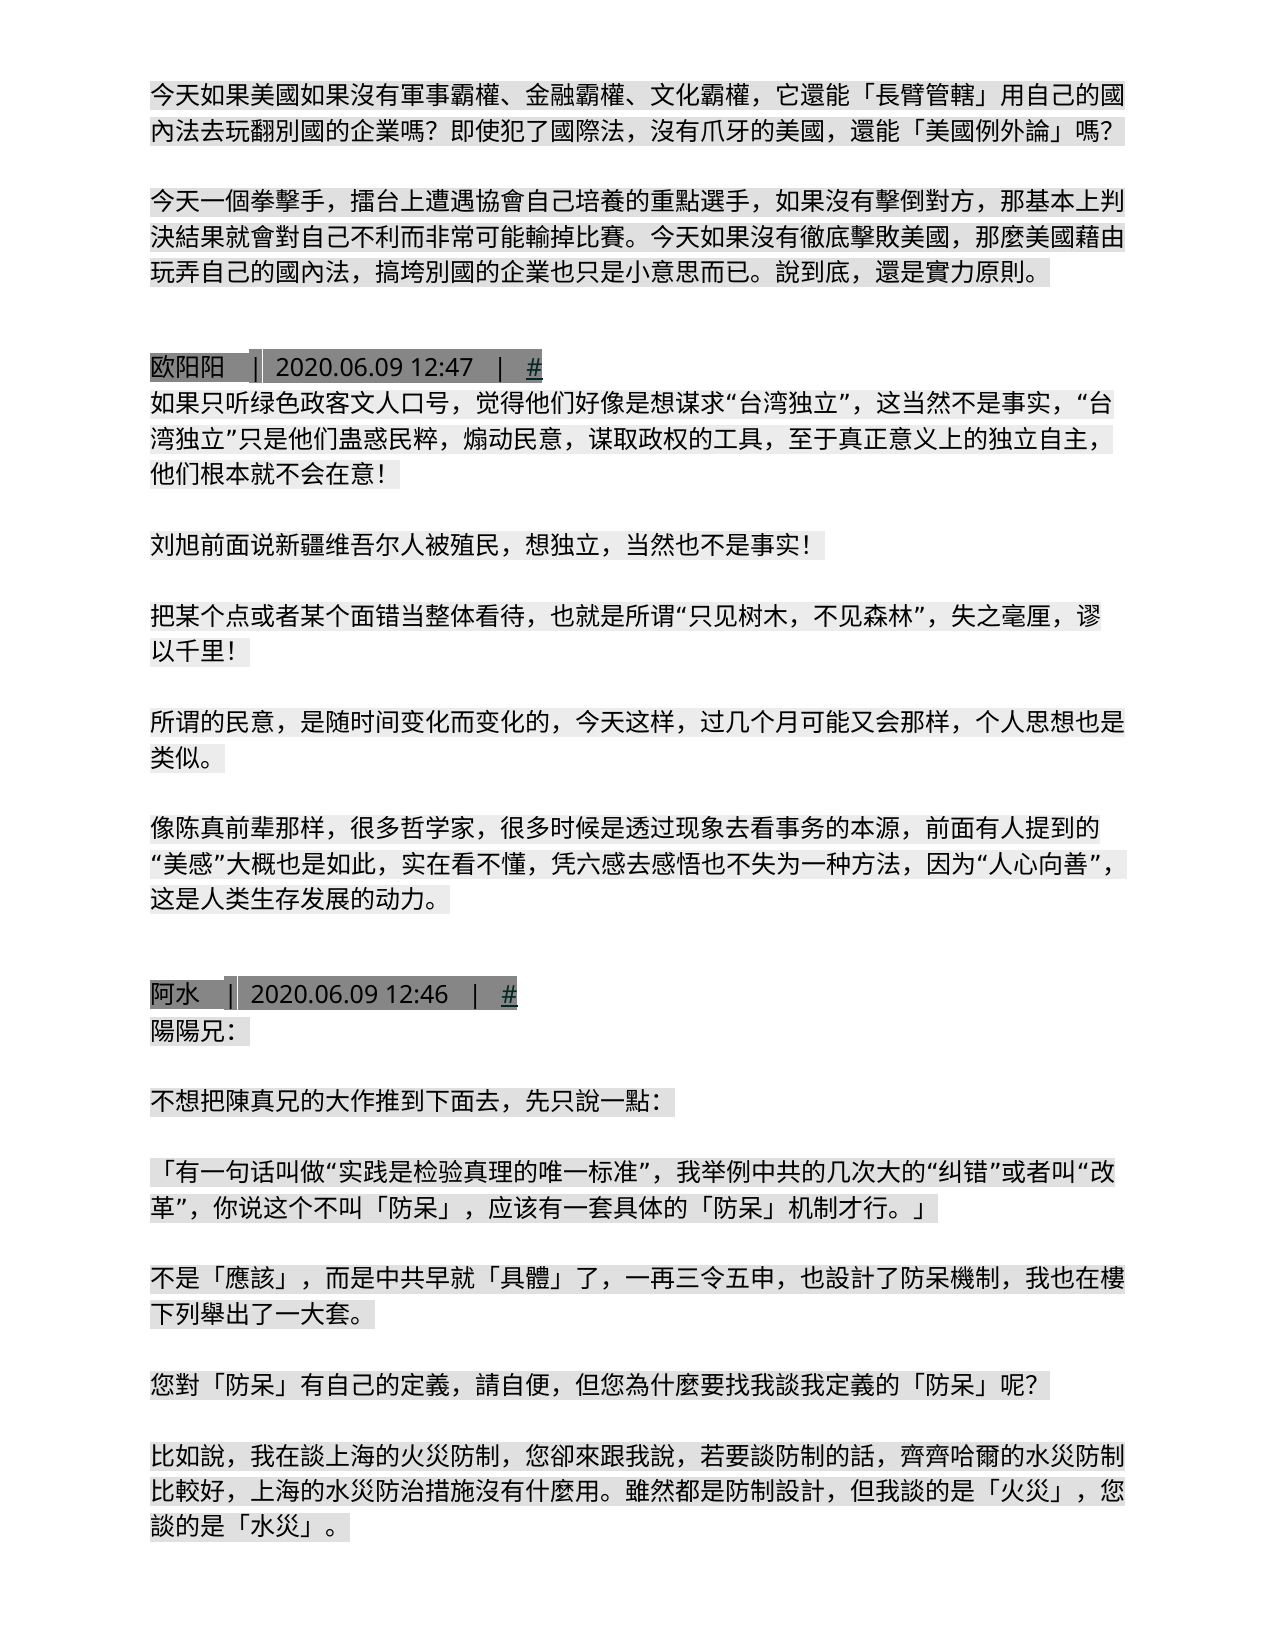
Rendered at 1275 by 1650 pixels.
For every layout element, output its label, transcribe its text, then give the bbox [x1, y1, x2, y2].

text 阿水 | 2020.06.09 12:46 | # [150, 975, 1125, 1010]
text 欧阳阳 | 2020.06.09 12:47 | # [150, 348, 1125, 383]
text 陽陽兄： 不想把陳真兄的大作推到下面去，先只說一點： 「有一句话叫做“实践是检验真理的唯一标准”，我举例中共的几次大的“纠错”或者叫“改革”，你说这个不叫「防呆」，应该有一套具体的「防呆」机制才行。」 不是「應該」，而是中共早就「具體」了，一再三令五申，也設計了防呆機制，我也在樓下列舉出了一大套。 您對「防呆」有自己的定義，請自便，但您為什麼要找我談我定義的「防呆」呢？ 比如說，我在談上海的火災防制，您卻來跟我說，若要談防制的話，齊齊哈爾的水災防制比較好，上海的水災防治措施沒有什麼用。雖然都是防制設計，但我談的是「火災」，您談的是「水災」。 [150, 1010, 1125, 1542]
text 今天如果美國如果沒有軍事霸權、金融霸權、文化霸權，它還能「長臂管轄」用自己的國內法去玩翻別國的企業嗎？即使犯了國際法，沒有爪牙的美國，還能「美國例外論」嗎？ 今天一個拳擊手，擂台上遭遇協會自己培養的重點選手，如果沒有擊倒對方，那基本上判決結果就會對自己不利而非常可能輸掉比賽。今天如果沒有徹底擊敗美國，那麼美國藉由玩弄自己的國內法，搞垮別國的企業也只是小意思而已。說到底，還是實力原則。 [150, 75, 1125, 323]
text 如果只听绿色政客文人口号，觉得他们好像是想谋求“台湾独立”，这当然不是事实，“台湾独立”只是他们蛊惑民粹，煽动民意，谋取政权的工具，至于真正意义上的独立自主，他们根本就不会在意！ 刘旭前面说新疆维吾尔人被殖民，想独立，当然也不是事实！ 把某个点或者某个面错当整体看待，也就是所谓“只见树木，不见森林”，失之毫厘，谬以千里！ 所谓的民意，是随时间变化而变化的，今天这样，过几个月可能又会那样，个人思想也是类似。 像陈真前辈那样，很多哲学家，很多时候是透过现象去看事务的本源，前面有人提到的“美感”大概也是如此，实在看不懂，凭六感去感悟也不失为一种方法，因为“人心向善”，这是人类生存发展的动力。 [150, 383, 1125, 950]
